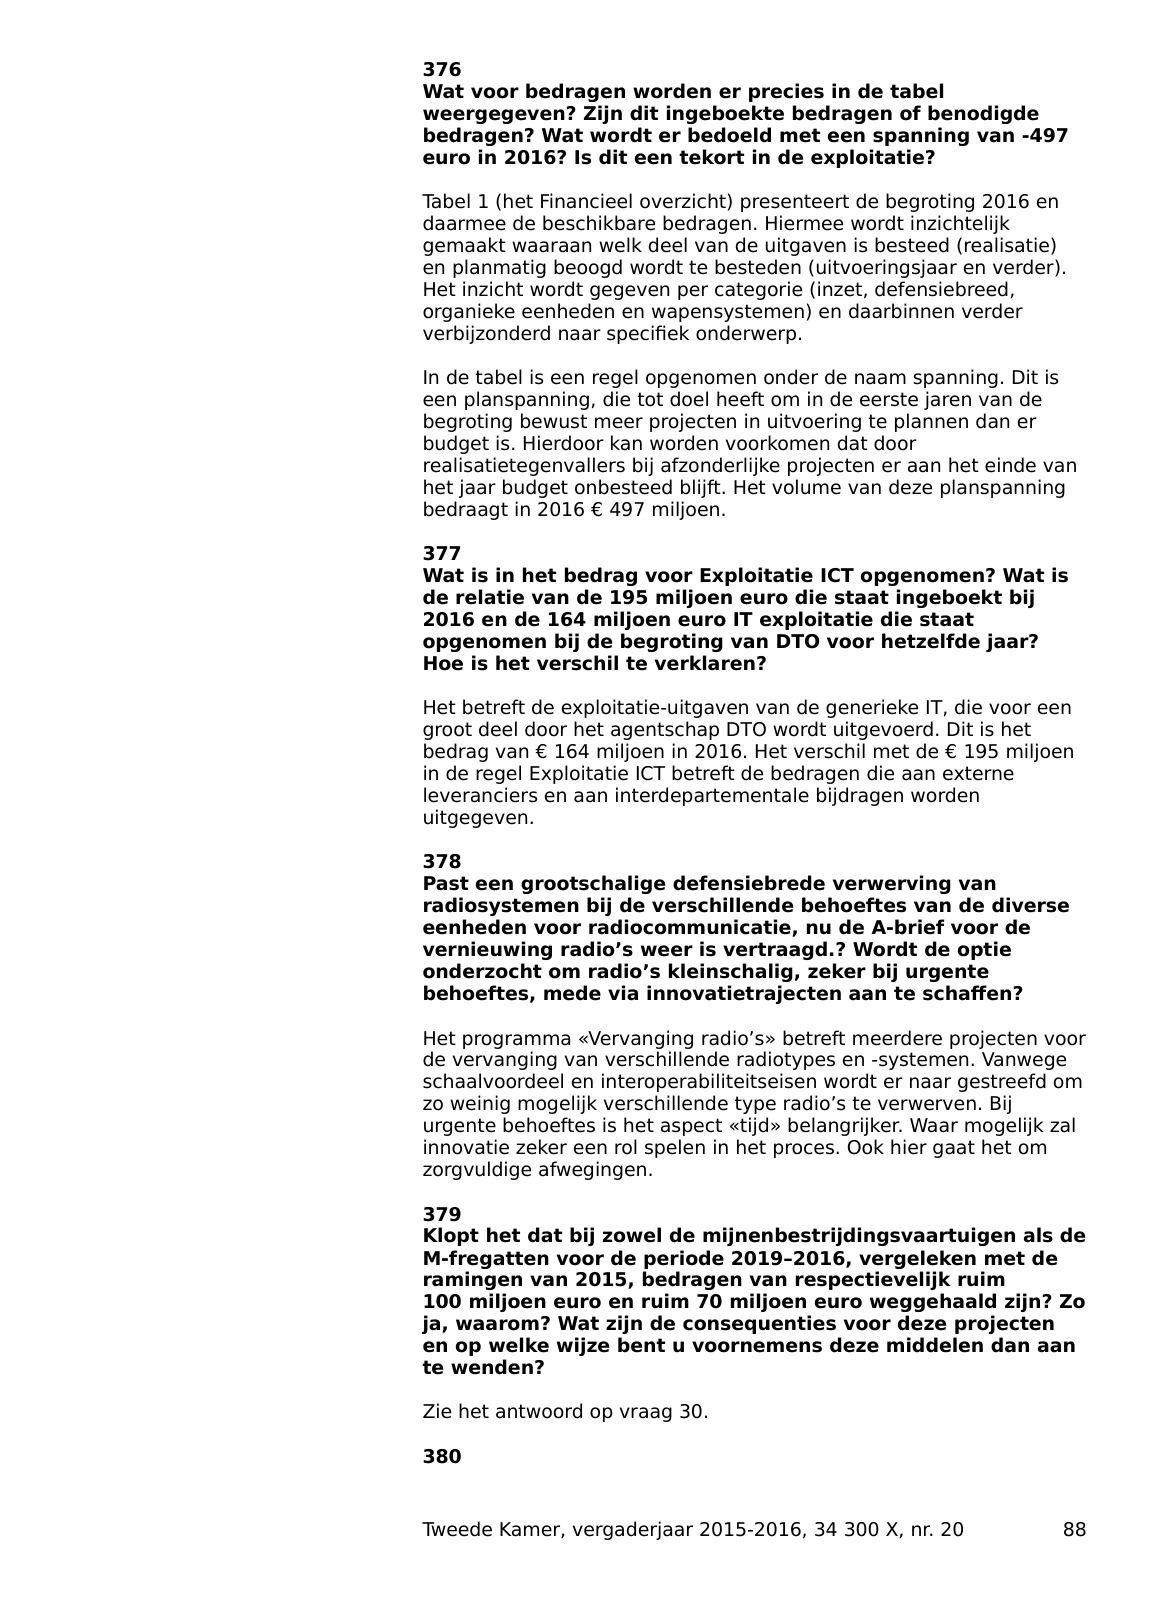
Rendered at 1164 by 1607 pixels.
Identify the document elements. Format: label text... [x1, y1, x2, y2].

text 380 [422, 1446, 1087, 1468]
text 378 [422, 851, 1087, 873]
text Klopt het dat bij zowel de mijnenbestrijdingsvaartuigen als de M-fregatten voor de periode 2019–2016, vergeleken met de ramingen van 2015, bedragen van respectievelijk ruim 100 miljoen euro en ruim 70 miljoen euro weggehaald zijn? Zo ja, waarom? Wat zijn de consequenties voor deze projecten en op welke wijze bent u voornemens deze middelen dan aan te wenden? [422, 1225, 1087, 1379]
text Tabel 1 (het Financieel overzicht) presenteert de begroting 2016 en daarmee de beschikbare bedragen. Hiermee wordt inzichtelijk gemaakt waaraan welk deel van de uitgaven is besteed (realisatie) en planmatig beoogd wordt te besteden (uitvoeringsjaar en verder). Het inzicht wordt gegeven per categorie (inzet, defensiebreed, organieke eenheden en wapensystemen) en daarbinnen verder verbijzonderd naar specifiek onderwerp. [422, 191, 1087, 345]
text Wat is in het bedrag voor Exploitatie ICT opgenomen? Wat is de relatie van de 195 miljoen euro die staat ingeboekt bij 2016 en de 164 miljoen euro IT exploitatie die staat opgenomen bij de begroting van DTO voor hetzelfde jaar? Hoe is het verschil te verklaren? [422, 565, 1087, 675]
text 376 [422, 59, 1087, 81]
text 379 [422, 1203, 1087, 1225]
text In de tabel is een regel opgenomen onder de naam spanning. Dit is een planspanning, die tot doel heeft om in de eerste jaren van de begroting bewust meer projecten in uitvoering te plannen dan er budget is. Hierdoor kan worden voorkomen dat door realisatietegenvallers bij afzonderlijke projecten er aan het einde van het jaar budget onbesteed blijft. Het volume van deze planspanning bedraagt in 2016 € 497 miljoen. [422, 367, 1087, 521]
text Zie het antwoord op vraag 30. [422, 1401, 1087, 1423]
text Het betreft de exploitatie-uitgaven van de generieke IT, die voor een groot deel door het agentschap DTO wordt uitgevoerd. Dit is het bedrag van € 164 miljoen in 2016. Het verschil met de € 195 miljoen in de regel Exploitatie ICT betreft de bedragen die aan externe leveranciers en aan interdepartementale bijdragen worden uitgegeven. [422, 697, 1087, 829]
text Past een grootschalige defensiebrede verwerving van radiosystemen bij de verschillende behoeftes van de diverse eenheden voor radiocommunicatie, nu de A-brief voor de vernieuwing radio’s weer is vertraagd.? Wordt de optie onderzocht om radio’s kleinschalig, zeker bij urgente behoeftes, mede via innovatietrajecten aan te schaffen? [422, 873, 1087, 1005]
text Wat voor bedragen worden er precies in de tabel weergegeven? Zijn dit ingeboekte bedragen of benodigde bedragen? Wat wordt er bedoeld met een spanning van -497 euro in 2016? Is dit een tekort in de exploitatie? [422, 81, 1087, 169]
text Het programma «Vervanging radio’s» betreft meerdere projecten voor de vervanging van verschillende radiotypes en -systemen. Vanwege schaalvoordeel en interoperabiliteitseisen wordt er naar gestreefd om zo weinig mogelijk verschillende type radio’s te verwerven. Bij urgente behoeftes is het aspect «tijd» belangrijker. Waar mogelijk zal innovatie zeker een rol spelen in het proces. Ook hier gaat het om zorgvuldige afwegingen. [422, 1027, 1087, 1181]
text 377 [422, 543, 1087, 565]
